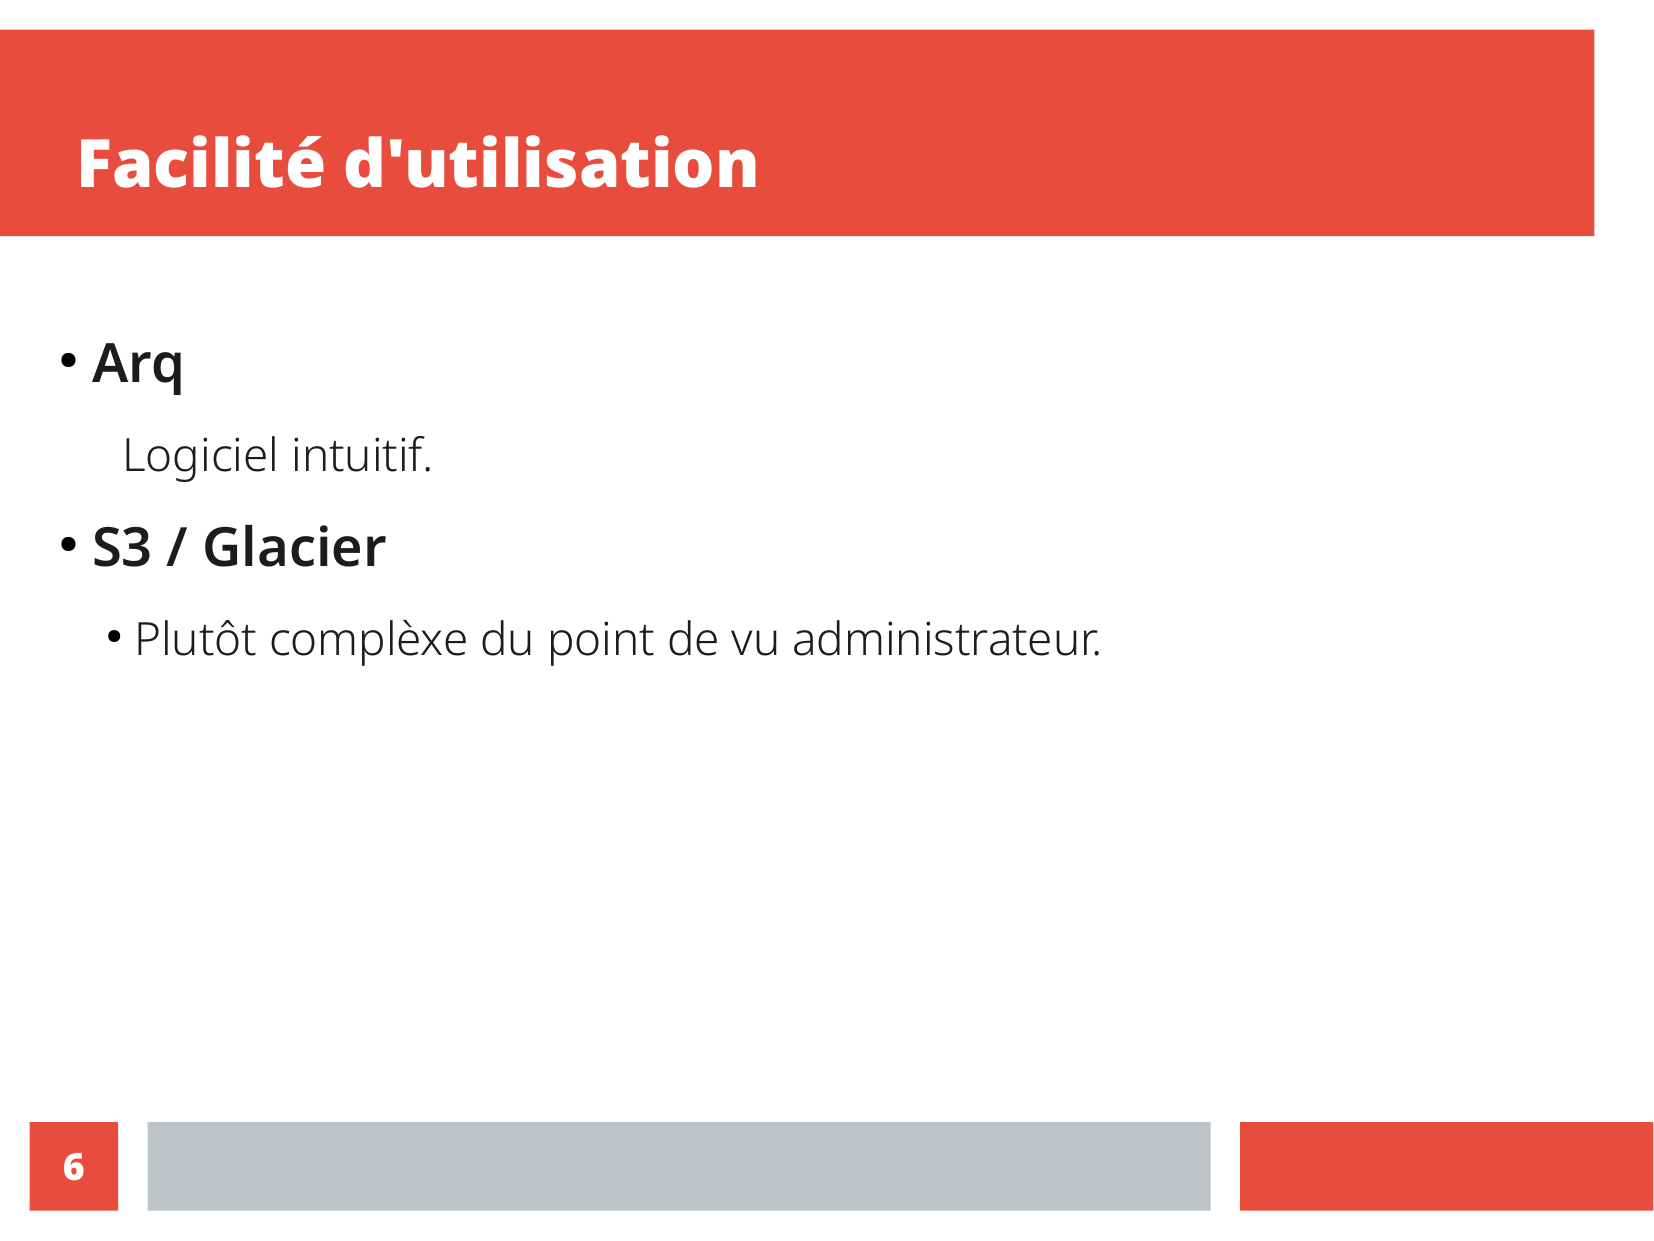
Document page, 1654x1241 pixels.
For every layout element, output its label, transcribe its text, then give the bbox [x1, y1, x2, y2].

list Arq Logiciel intuitif. S3 / Glacier Plutôt complèxe du point de vu administrateur. [59, 324, 1565, 1093]
title Facilité d'utilisation [59, 59, 1595, 207]
